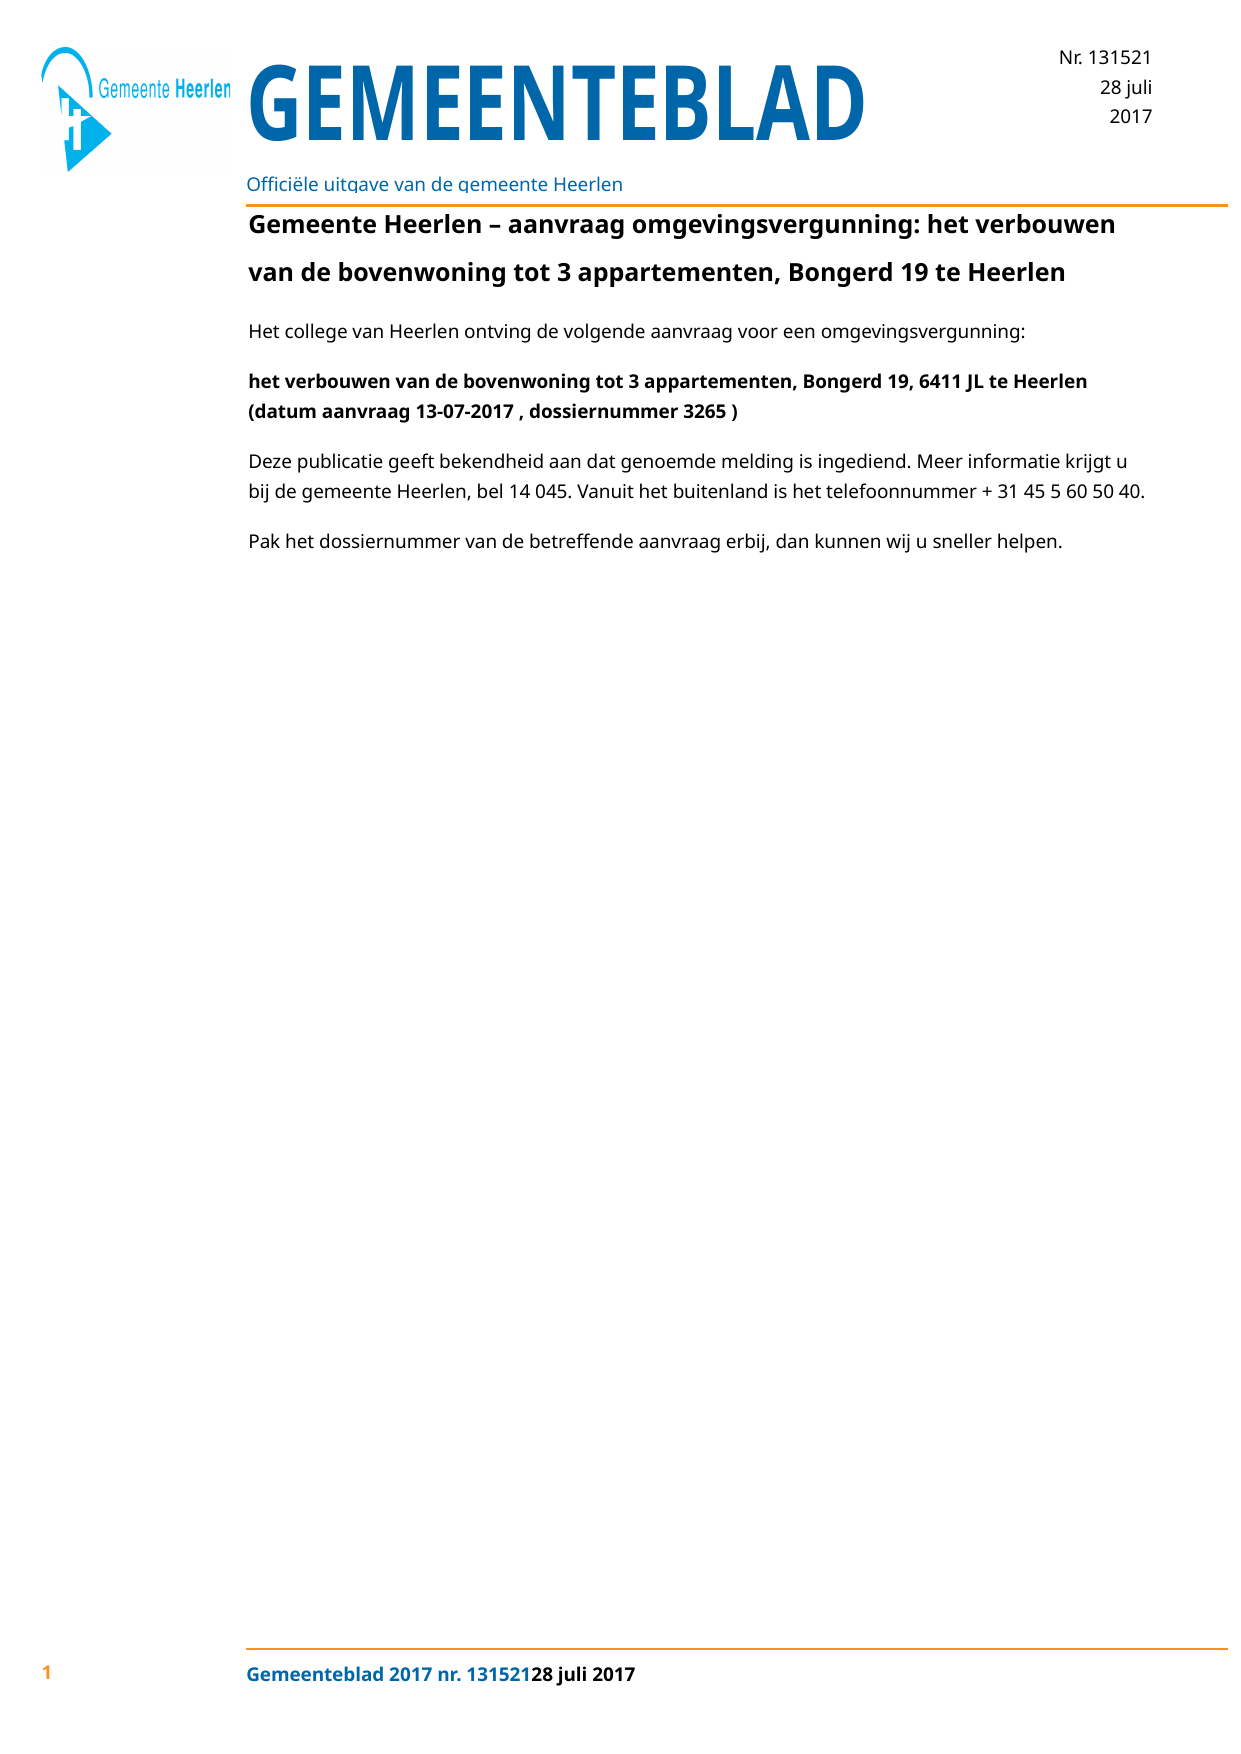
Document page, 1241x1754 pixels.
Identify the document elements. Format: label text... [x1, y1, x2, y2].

picture [41, 47, 58, 70]
text Het college van Heerlen ontving de volgende aanvraag voor een omgevingsvergunning: [248, 318, 1152, 344]
picture [41, 47, 231, 172]
text het verbouwen van de bovenwoning tot 3 appartementen, Bongerd 19, 6411 JL te Heerlen (datum aanvraag 13-07-2017 , dossiernummer 3265 ) [248, 368, 1152, 424]
text Deze publicatie geeft bekendheid aan dat genoemde melding is ingediend. Meer informatie krijgt u bij de gemeente Heerlen, bel 14 045. Vanuit het buitenland is het telefoonnummer + 31 45 5 60 50 40. [248, 448, 1152, 504]
text Pak het dossiernummer van de betreffende aanvraag erbij, dan kunnen wij u sneller helpen. [248, 528, 1152, 554]
text Gemeente Heerlen – aanvraag omgevingsvergunning: het verbouwen van de bovenwoning tot 3 appartementen, Bongerd 19 te Heerlen [248, 207, 1152, 288]
